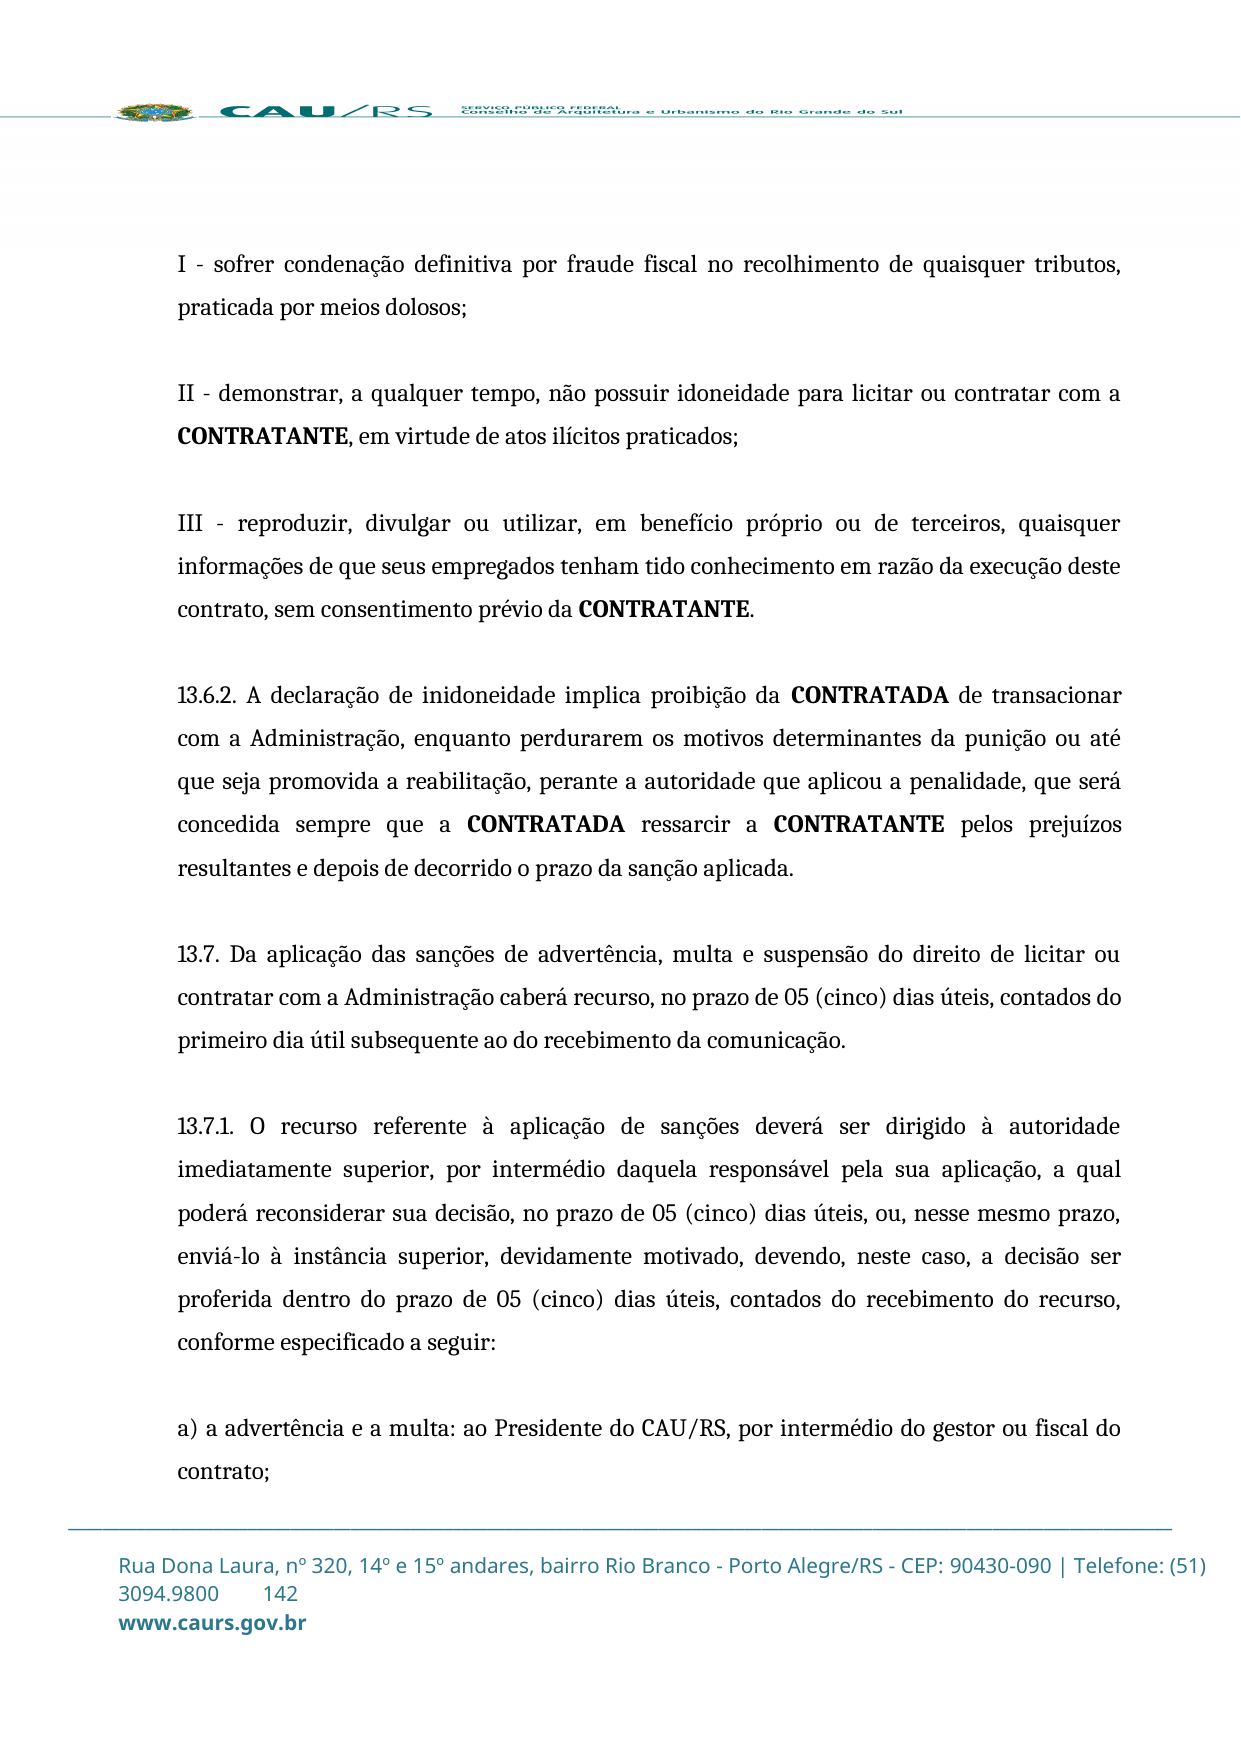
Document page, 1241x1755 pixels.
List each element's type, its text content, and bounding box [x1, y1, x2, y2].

text a) a advertência e a multa: ao Presidente do CAU/RS, por intermédio do gestor ou fiscal do contrato; [177, 1414, 1122, 1486]
text 13.7.1. O recurso referente à aplicação de sanções deverá ser dirigido à autoridade imediatamente superior, por intermédio daquela responsável pela sua aplicação, a qual poderá reconsiderar sua decisão, no prazo de 05 (cinco) dias úteis, ou, nesse mesmo prazo, enviá-lo à instância superior, devidamente motivado, devendo, neste caso, a decisão ser proferida dentro do prazo de 05 (cinco) dias úteis, contados do recebimento do recurso, conforme especificado a seguir: [177, 1112, 1122, 1357]
text 13.7. Da aplicação das sanções de advertência, multa e suspensão do direito de licitar ou contratar com a Administração caberá recurso, no prazo de 05 (cinco) dias úteis, contados do primeiro dia útil subsequente ao do recebimento da comunicação. [177, 940, 1122, 1055]
text II - demonstrar, a qualquer tempo, não possuir idoneidade para licitar ou contratar com a CONTRATANTE, em virtude de atos ilícitos praticados; [177, 379, 1122, 451]
text III - reproduzir, divulgar ou utilizar, em benefício próprio ou de terceiros, quaisquer informações de que seus empregados tenham tido conhecimento em razão da execução deste contrato, sem consentimento prévio da CONTRATANTE. [177, 508, 1122, 623]
text I - sofrer condenação definitiva por fraude fiscal no recolhimento de quaisquer tributos, praticada por meios dolosos; [177, 250, 1122, 322]
text 13.6.2. A declaração de inidoneidade implica proibição da CONTRATADA de transacionar com a Administração, enquanto perdurarem os motivos determinantes da punição ou até que seja promovida a reabilitação, perante a autoridade que aplicou a penalidade, que será concedida sempre que a CONTRATADA ressarcir a CONTRATANTE pelos prejuízos resultantes e depois de decorrido o prazo da sanção aplicada. [177, 681, 1122, 882]
